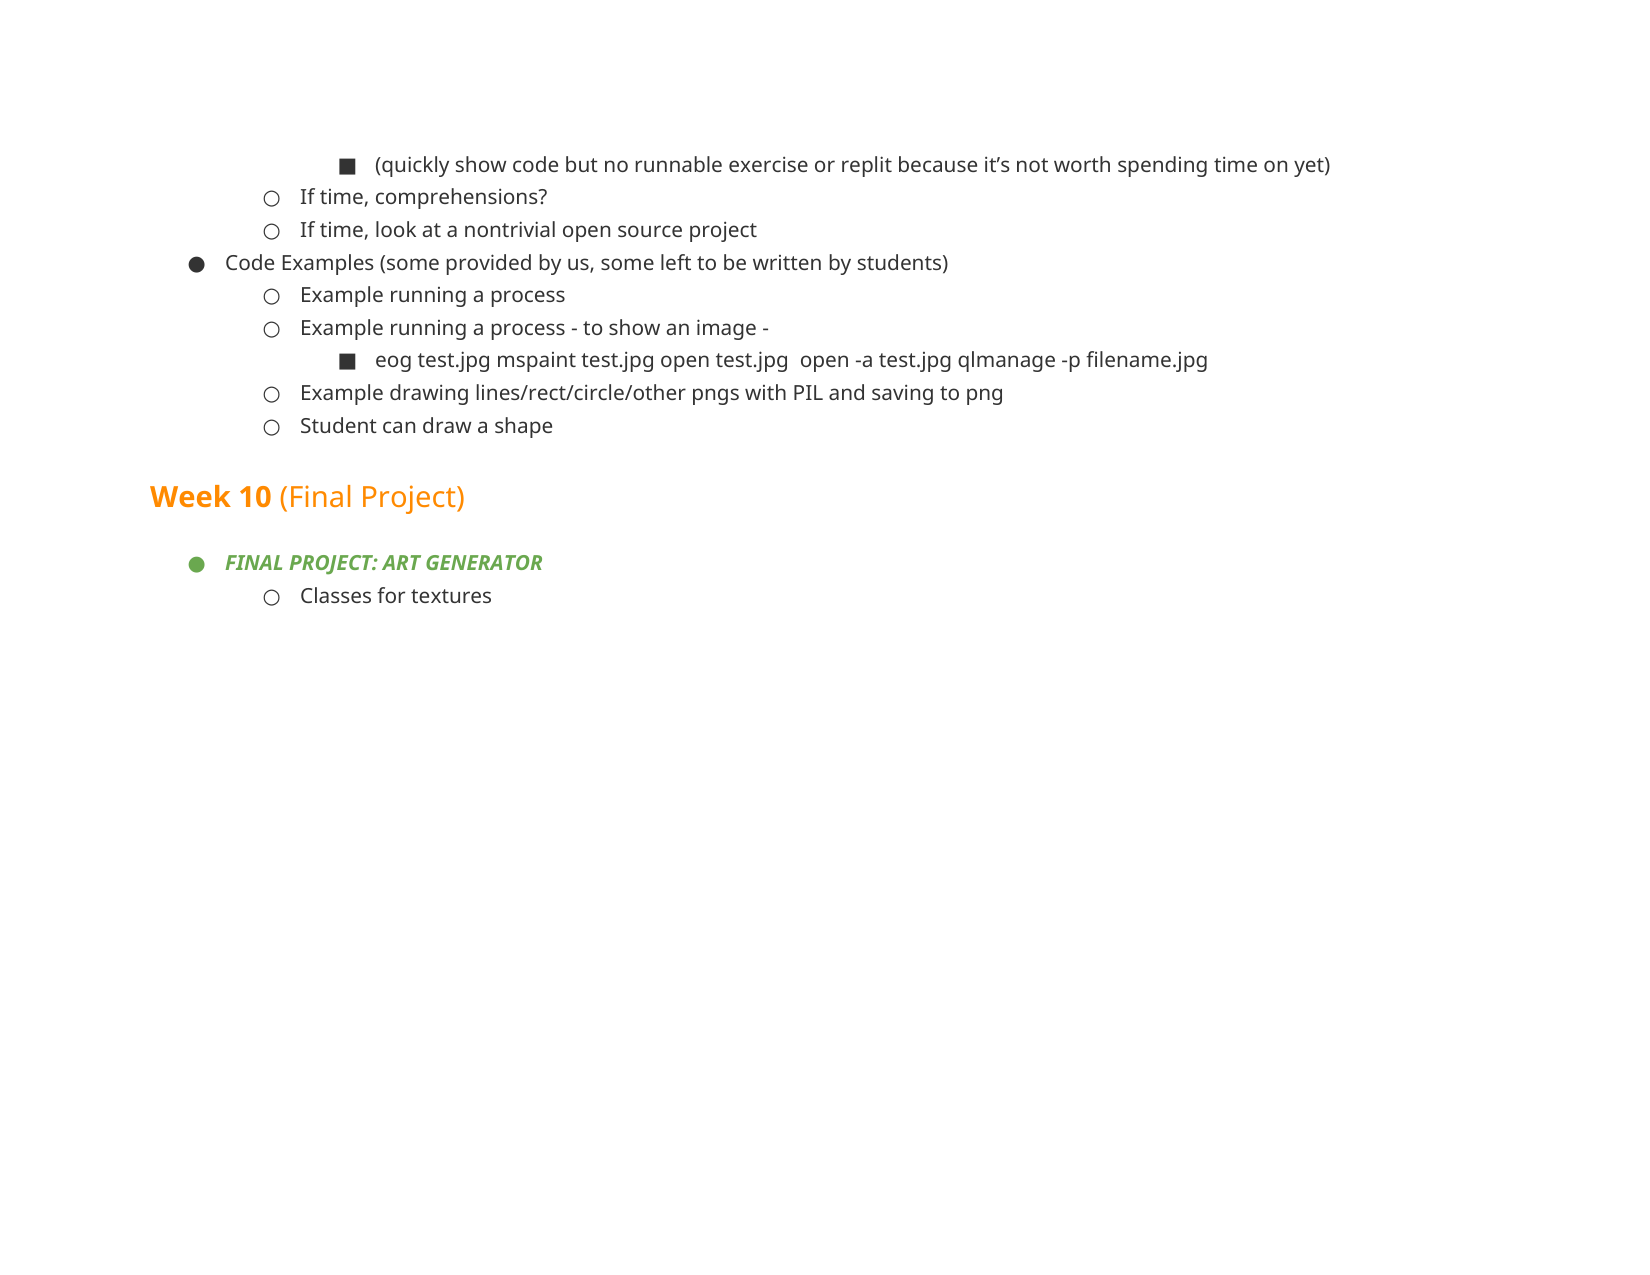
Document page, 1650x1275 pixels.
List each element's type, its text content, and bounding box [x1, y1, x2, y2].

subtitle Week 10 (Final Project) [150, 476, 1500, 516]
list Code Examples (some provided by us, some left to be written by students) [187, 248, 1500, 276]
list Classes for textures [262, 581, 1500, 609]
list FINAL PROJECT: ART GENERATOR [187, 548, 1500, 577]
list If time, comprehensions? [262, 183, 1500, 211]
list Example drawing lines/rect/circle/other pngs with PIL and saving to png [262, 378, 1500, 407]
list Example running a process [262, 280, 1500, 309]
list If time, look at a nontrivial open source project [262, 215, 1500, 244]
list (quickly show code but no runnable exercise or replit because it’s not worth spending time on yet) [337, 150, 1500, 178]
list eog test.jpg mspaint test.jpg open test.jpg open -a test.jpg qlmanage -p filename.jpg [337, 346, 1500, 374]
list Example running a process - to show an image - [262, 313, 1500, 341]
list Student can draw a shape [262, 411, 1500, 439]
